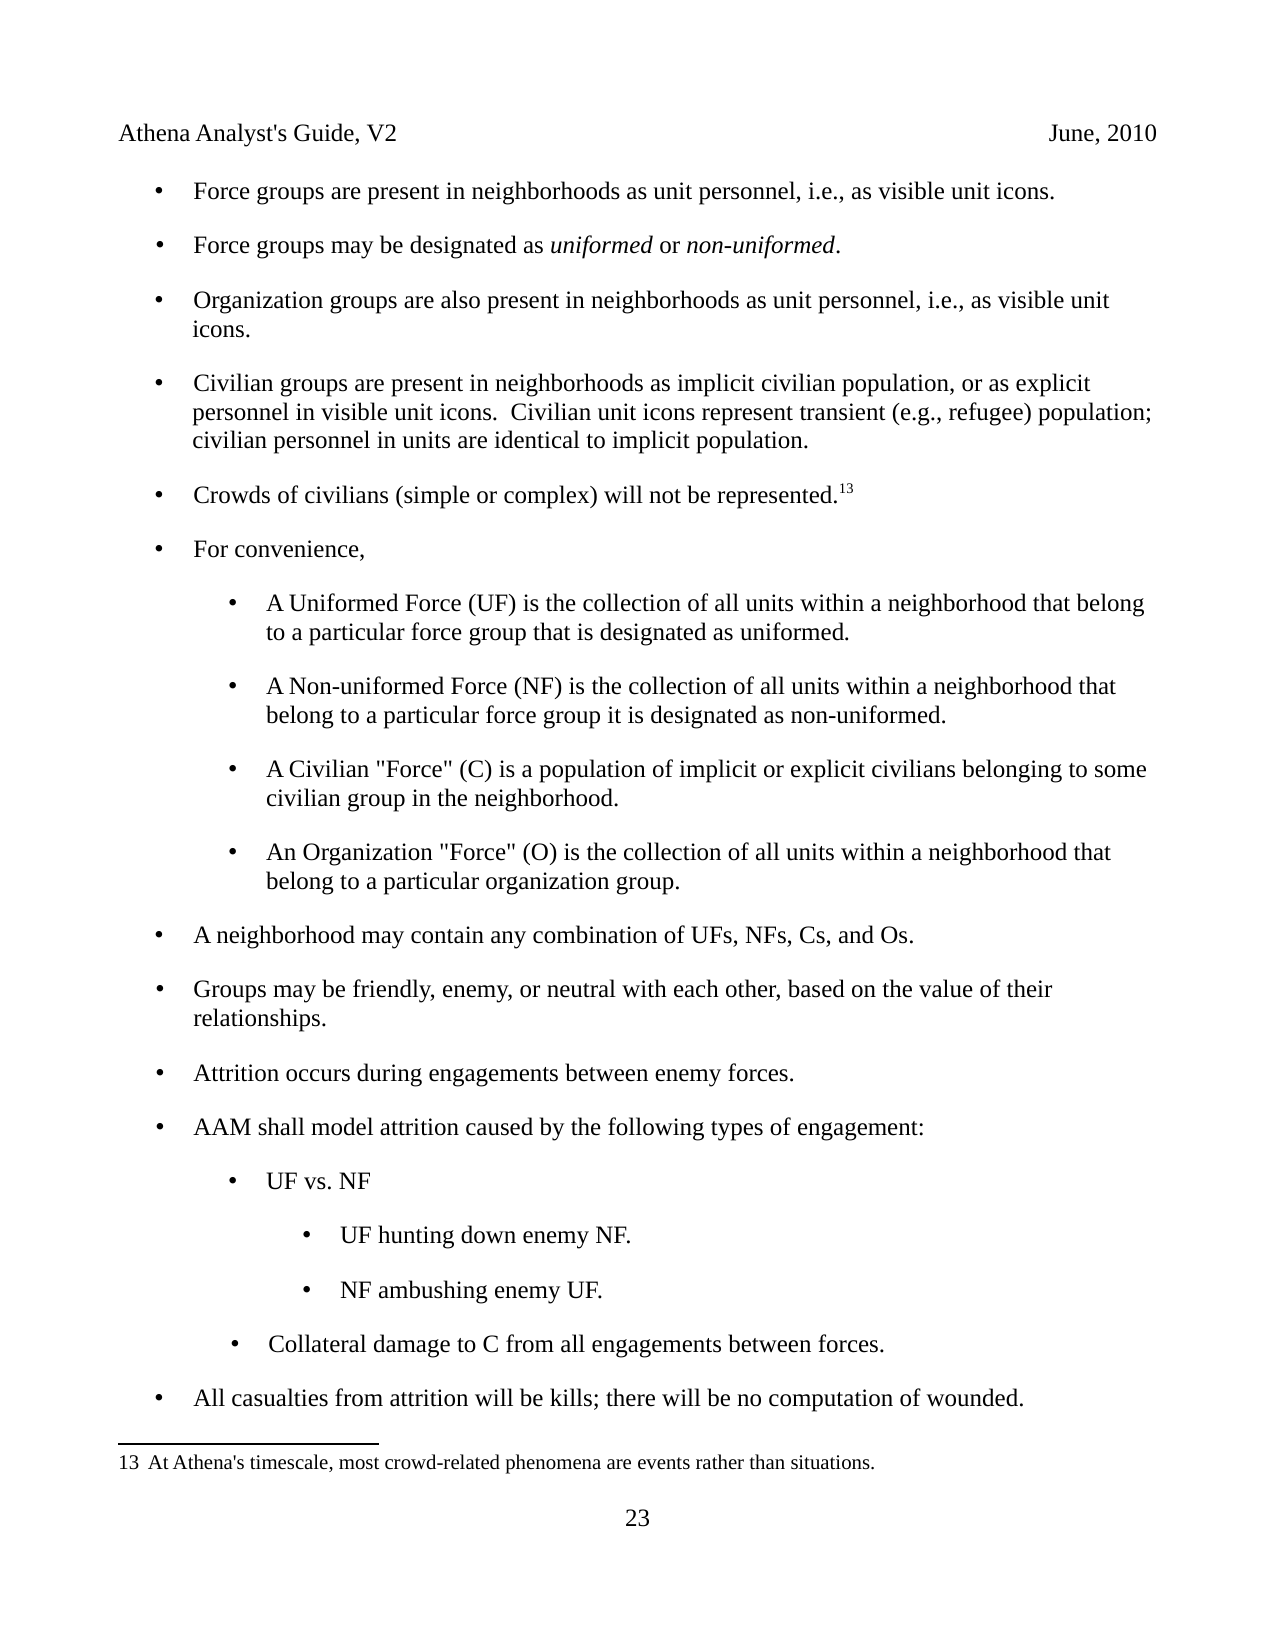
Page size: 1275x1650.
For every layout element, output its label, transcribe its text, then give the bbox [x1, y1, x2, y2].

list A Civilian "Force" (C) is a population of implicit or explicit civilians belonging to some civilian group in the neighborhood. [228, 754, 1157, 812]
list A Non-uniformed Force (NF) is the collection of all units within a neighborhood that belong to a particular force group it is designated as non-uniformed. [228, 671, 1157, 729]
list At Athena's timescale, most crowd-related phenomena are events rather than situations. [118, 1449, 1157, 1474]
list UF vs. NF [228, 1166, 1157, 1195]
list Civilian groups are present in neighborhoods as implicit civilian population, or as explicit personnel in visible unit icons. Civilian unit icons represent transient (e.g., refugee) population; civilian personnel in units are identical to implicit population. [154, 368, 1157, 454]
list Force groups may be designated as uniformed or non-uniformed. [156, 231, 1157, 259]
list A Uniformed Force (UF) is the collection of all units within a neighborhood that belong to a particular force group that is designated as uniformed. [228, 588, 1157, 646]
list Groups may be friendly, enemy, or neutral with each other, based on the value of their relationships. [156, 974, 1157, 1032]
list Force groups are present in neighborhoods as unit personnel, i.e., as visible unit icons. [154, 176, 1157, 205]
list Crowds of civilians (simple or complex) will not be represented. [154, 480, 1157, 508]
list A neighborhood may contain any combination of UFs, NFs, Cs, and Os. [154, 920, 1157, 949]
list All casualties from attrition will be kills; there will be no computation of wounded. [154, 1383, 1157, 1412]
list Attrition occurs during engagements between enemy forces. [156, 1058, 1157, 1086]
list Organization groups are also present in neighborhoods as unit personnel, i.e., as visible unit icons. [154, 285, 1157, 342]
list An Organization "Force" (O) is the collection of all units within a neighborhood that belong to a particular organization group. [228, 837, 1157, 895]
list AAM shall model attrition caused by the following types of engagement: [156, 1112, 1157, 1141]
list NF ambushing enemy UF. [302, 1275, 1157, 1303]
list UF hunting down enemy NF. [302, 1220, 1157, 1249]
list Collateral damage to C from all engagements between forces. [231, 1329, 1157, 1358]
list For convenience, [154, 534, 1157, 563]
